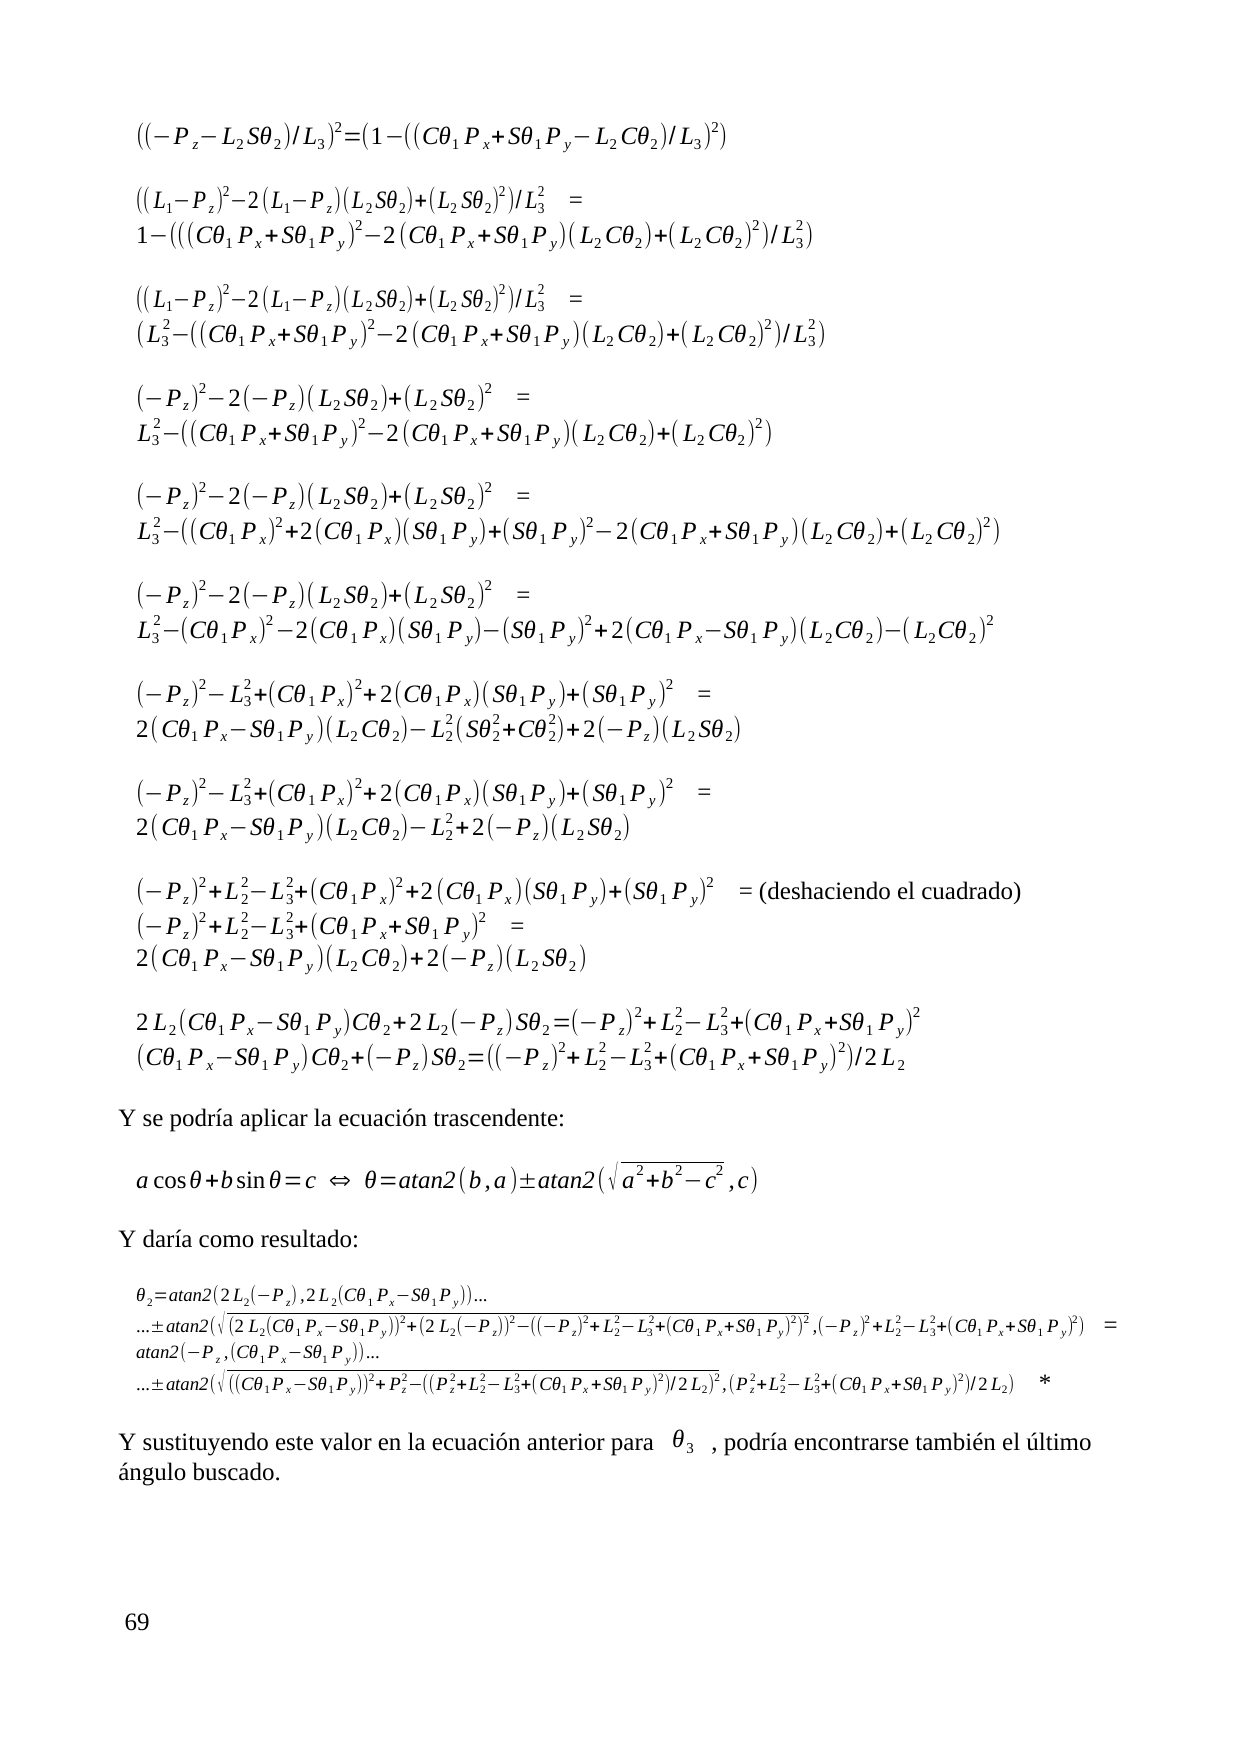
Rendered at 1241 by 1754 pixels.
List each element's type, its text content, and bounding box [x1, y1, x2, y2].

text = [118, 676, 1122, 711]
text = [118, 379, 1122, 414]
text = [118, 281, 1122, 316]
text = [118, 774, 1122, 809]
text * [118, 1368, 1122, 1397]
text = [118, 1311, 1122, 1339]
text Y sustituyendo este valor en la ecuación anterior para, podría encontrarse también el último ángulo buscado. [118, 1426, 1122, 1486]
text = (deshaciendo el cuadrado) = [118, 873, 1122, 943]
text Y se podría aplicar la ecuación trascendente: [118, 1103, 1122, 1131]
text = [118, 478, 1122, 513]
text = [118, 577, 1122, 612]
text = [118, 182, 1122, 217]
text Y daría como resultado: [118, 1224, 1122, 1253]
